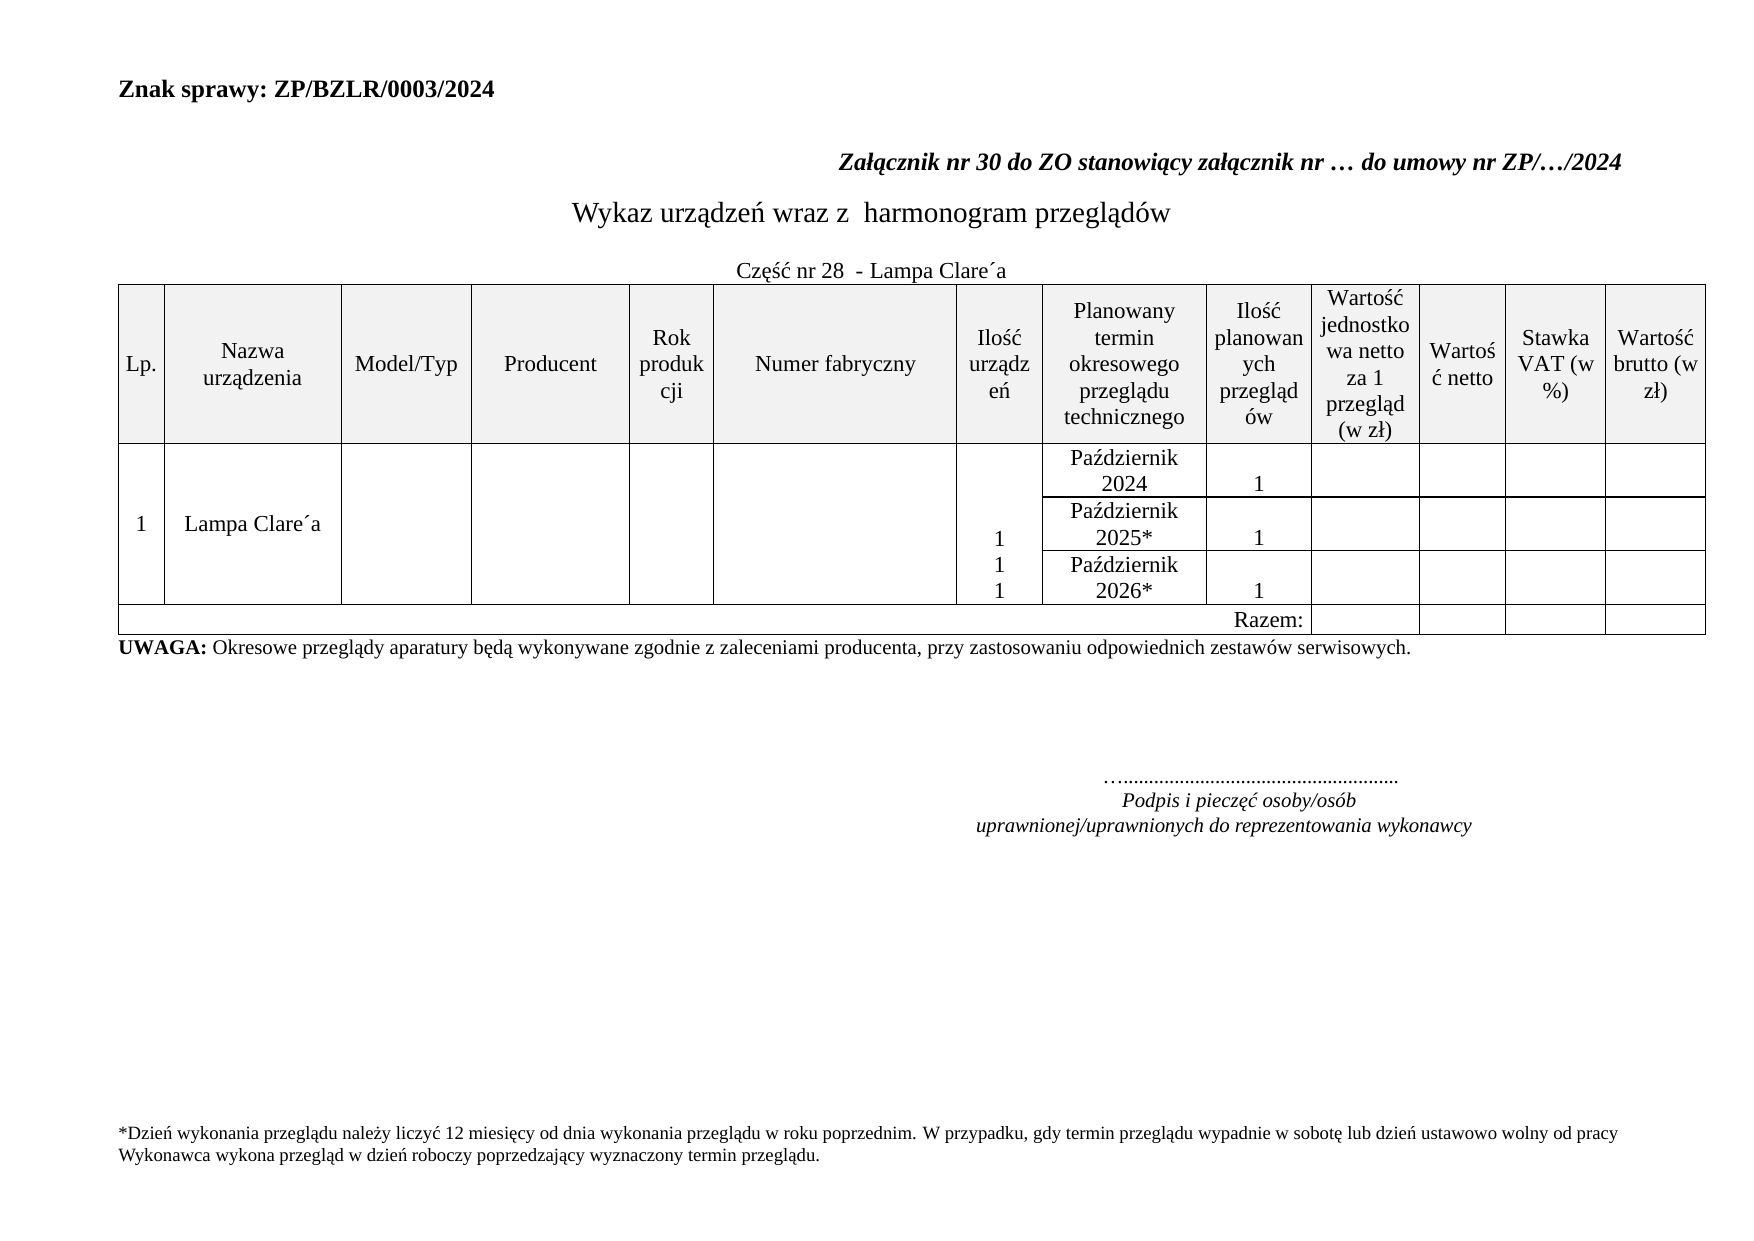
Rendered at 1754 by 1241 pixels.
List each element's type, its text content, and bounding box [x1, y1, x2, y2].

table_cell [1312, 551, 1419, 604]
text Wykaz urządzeń wraz z harmonogram przeglądów [118, 195, 1624, 228]
table_cell [1506, 605, 1605, 634]
table_header Stawka VAT (w %) [1506, 285, 1605, 443]
text Część nr 28 - Lampa Clareˊa [118, 255, 1624, 283]
table_cell [714, 444, 956, 604]
table_cell [630, 444, 713, 604]
table_header Rok produkcji [630, 285, 713, 443]
table_cell Październik 2026* [1043, 551, 1206, 604]
text uprawnionej/uprawnionych do reprezentowania wykonawcy [118, 812, 1619, 837]
table_header Producent [472, 285, 629, 443]
table_header Wartość brutto (w zł) [1606, 285, 1705, 443]
table_header Lp. [119, 285, 164, 443]
table_cell 1 1 1 [957, 444, 1042, 604]
table_cell [1312, 444, 1419, 496]
table_header Ilość urządzeń [957, 285, 1042, 443]
text Załącznik nr 30 do ZO stanowiący załącznik nr … do umowy nr ZP/…/2024 [118, 147, 1624, 176]
table_header Wartość jednostkowa netto za 1 przegląd (w zł) [1312, 285, 1419, 443]
table_header Planowany termin okresowego przeglądu technicznego [1043, 285, 1206, 443]
table_cell Lampa Clareˊa [165, 444, 341, 604]
text …...................................................... [1077, 764, 1619, 788]
table_cell [1506, 551, 1605, 604]
text Podpis i pieczęć osoby/osób [561, 788, 1624, 812]
table_cell [1606, 551, 1705, 604]
table_cell [1420, 444, 1505, 496]
table_cell [1420, 551, 1505, 604]
table_cell [1312, 605, 1419, 634]
table_cell [1312, 498, 1419, 550]
table_cell 1 [119, 444, 164, 604]
table_cell [1606, 444, 1705, 496]
table_cell [1420, 498, 1505, 550]
table_cell [342, 444, 471, 604]
table_header Wartość netto [1420, 285, 1505, 443]
table_cell [1506, 498, 1605, 550]
table_header Nazwa urządzenia [165, 285, 341, 443]
table_header Model/Typ [342, 285, 471, 443]
table_cell 1 [1207, 551, 1311, 604]
table_cell Październik 2024 [1043, 444, 1206, 496]
table_cell 1 [1207, 498, 1311, 550]
table_header Ilość planowanych przeglądów [1207, 285, 1311, 443]
table_cell 1 [1207, 444, 1311, 496]
table_cell [1606, 605, 1705, 634]
table_cell [1606, 498, 1705, 550]
table_cell [1506, 444, 1605, 496]
table_cell [472, 444, 629, 604]
text UWAGA: Okresowe przeglądy aparatury będą wykonywane zgodnie z zaleceniami producenta, przy zastosowaniu odpowiednich zestawów serwisowych. [118, 635, 1624, 659]
table_cell [1420, 605, 1505, 634]
table_cell Razem: [119, 605, 1311, 634]
table_cell Październik 2025* [1043, 498, 1206, 550]
table_header Numer fabryczny [714, 285, 956, 443]
